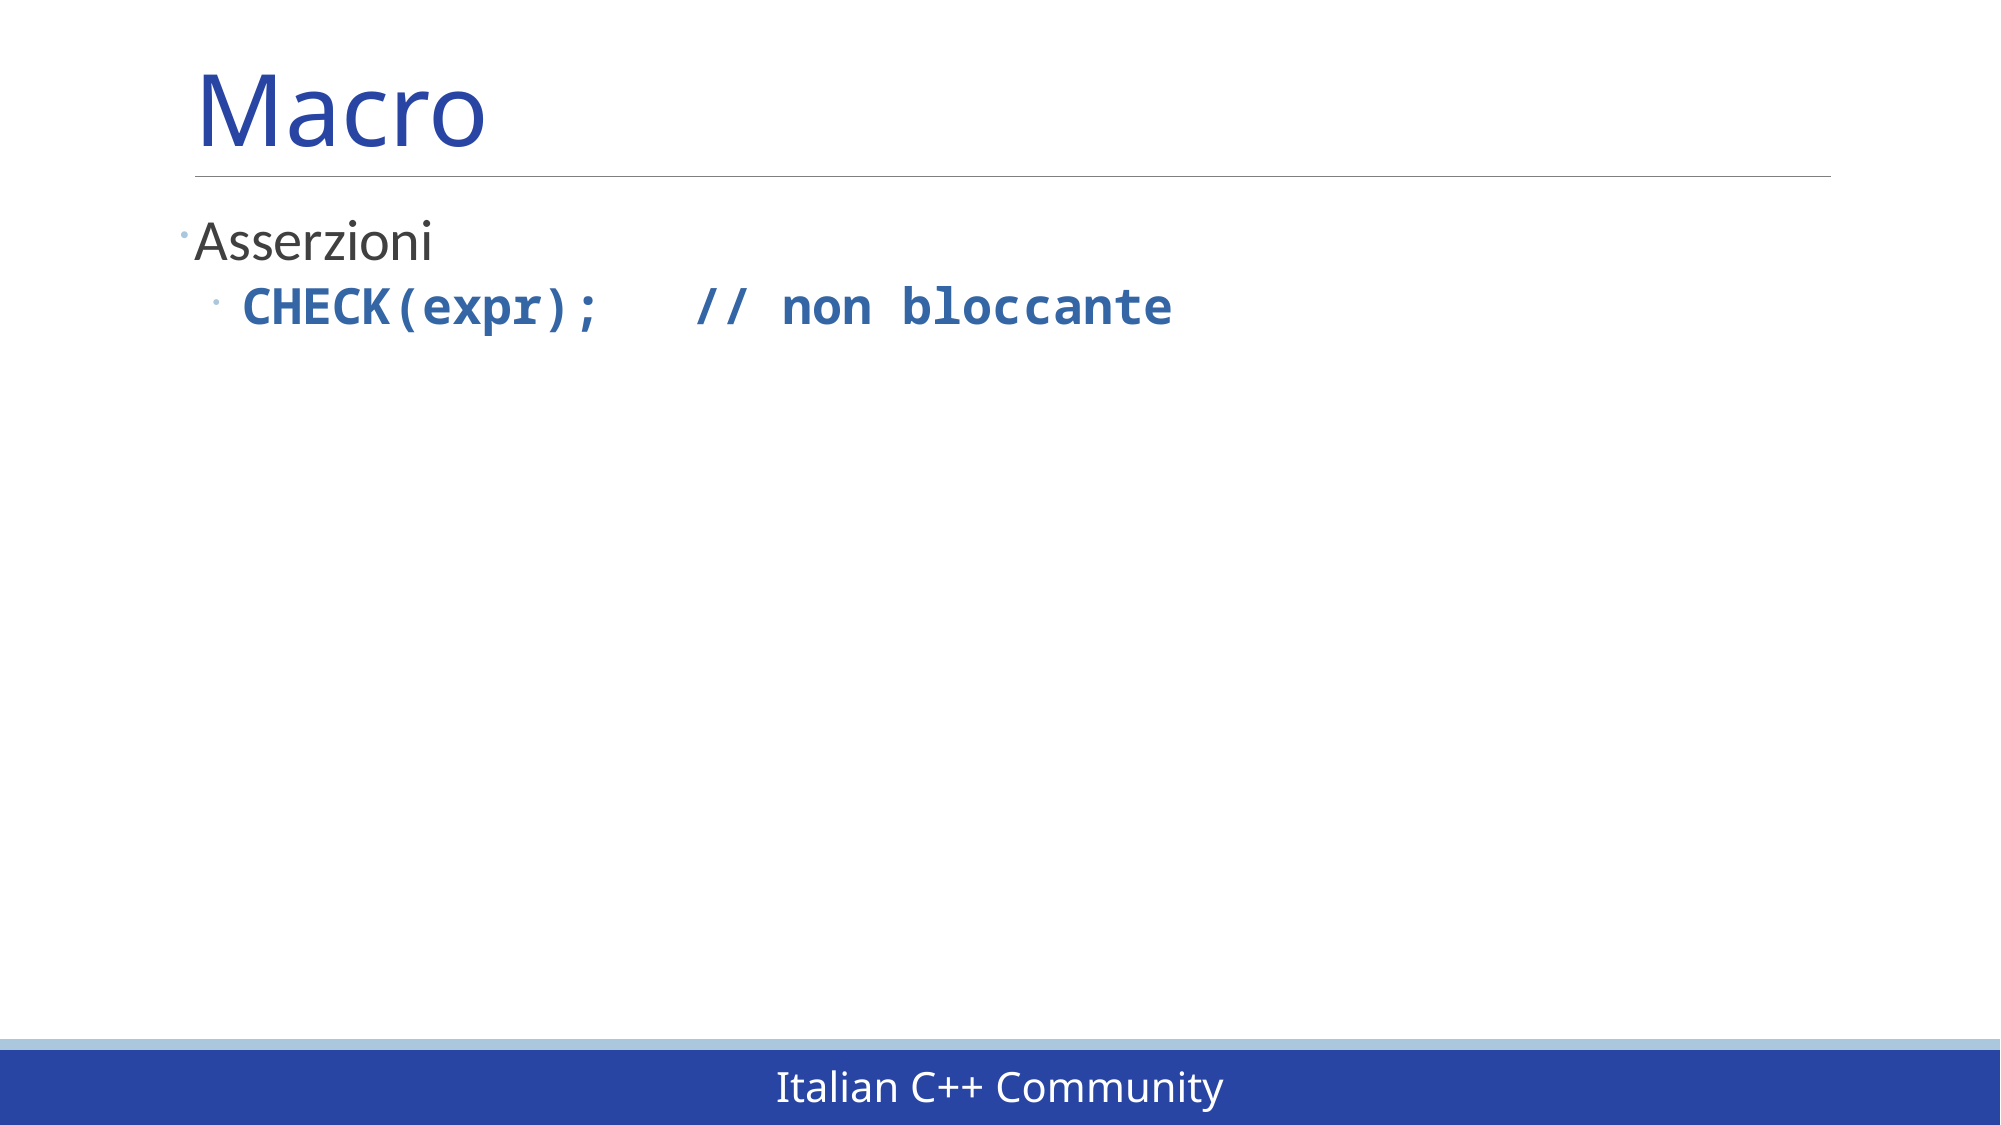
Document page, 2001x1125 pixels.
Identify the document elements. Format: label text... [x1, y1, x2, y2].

list Asserzioni CHECK(expr); // non bloccante [179, 202, 1830, 1011]
title Macro [179, 2, 1830, 175]
